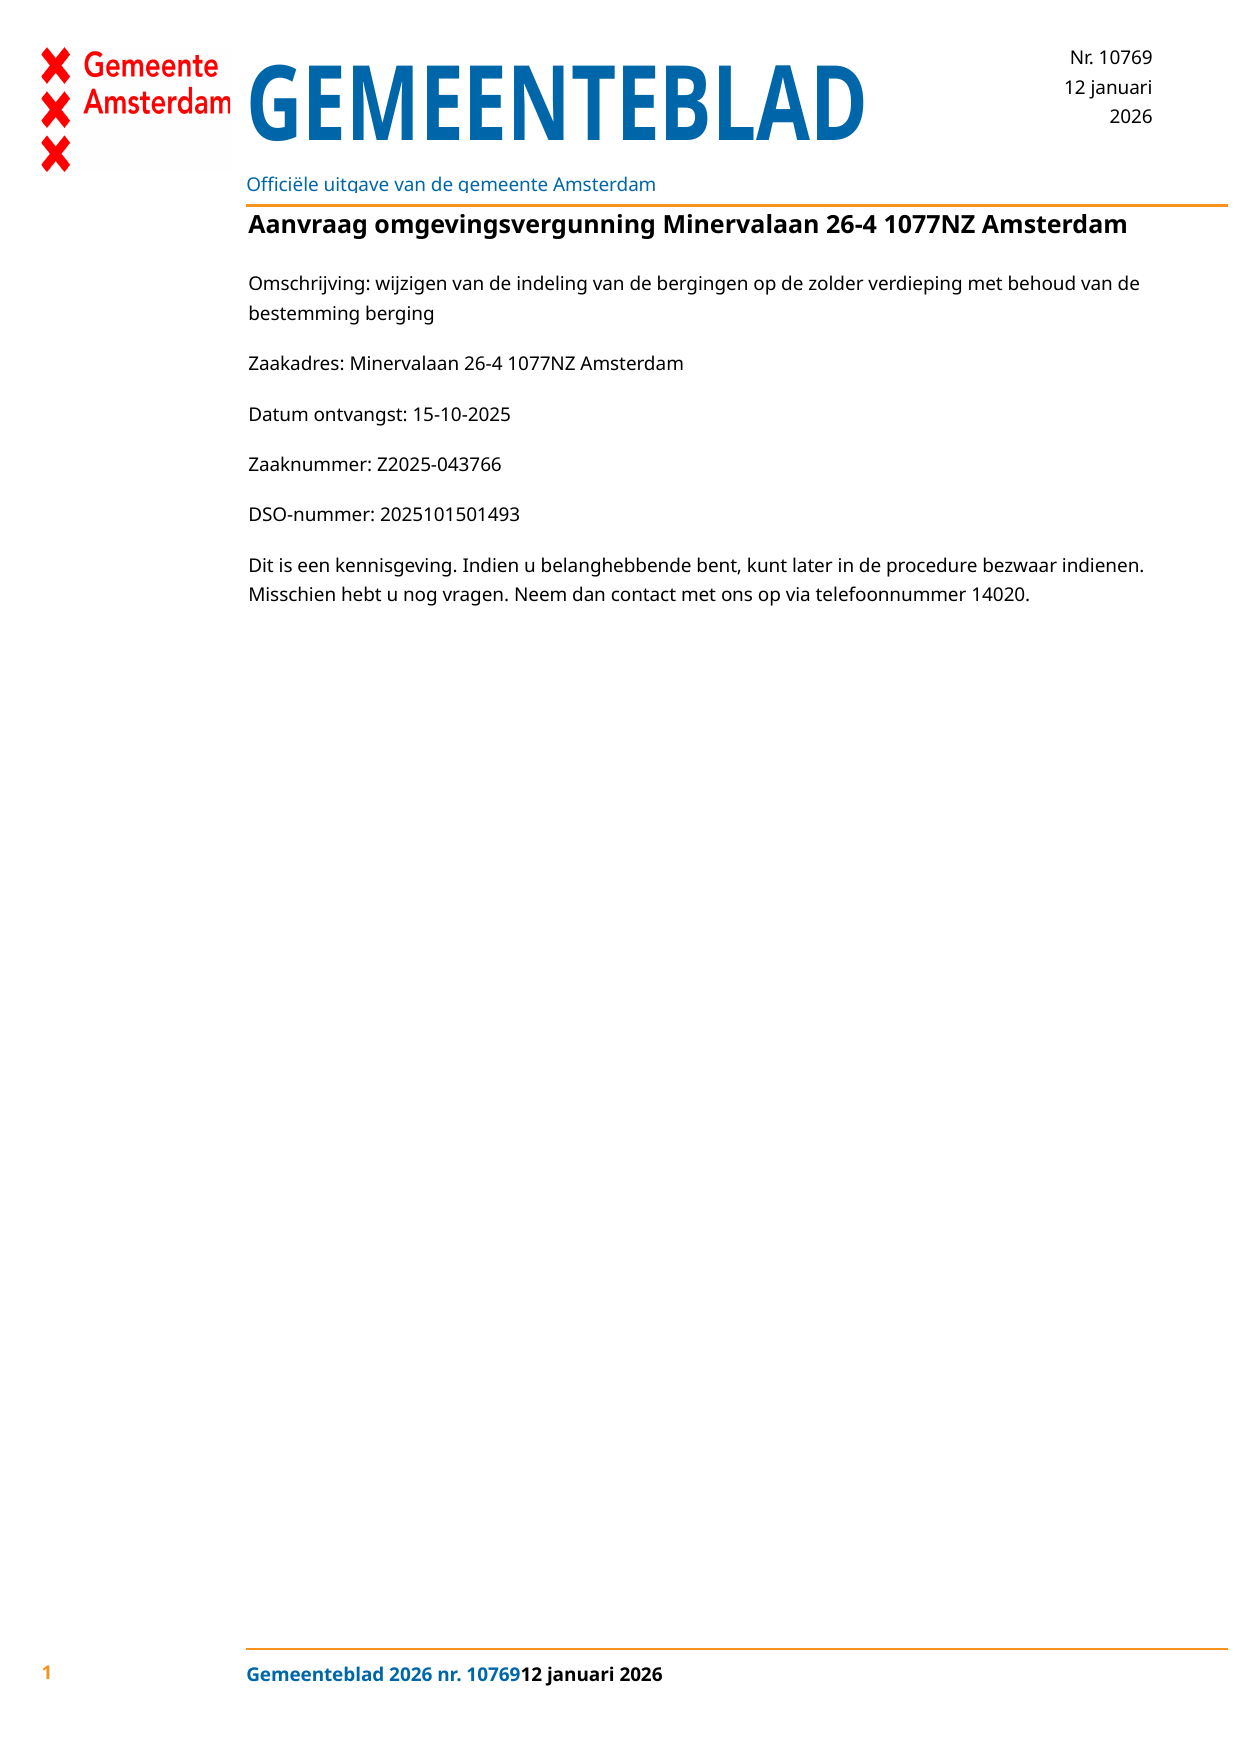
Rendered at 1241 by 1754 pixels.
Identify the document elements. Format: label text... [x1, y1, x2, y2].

picture [41, 47, 231, 172]
text Omschrijving: wijzigen van de indeling van de bergingen op de zolder verdieping met behoud van de bestemming berging [248, 270, 1152, 326]
text Dit is een kennisgeving. Indien u belanghebbende bent, kunt later in de procedure bezwaar indienen. Misschien hebt u nog vragen. Neem dan contact met ons op via telefoonnummer 14020. [248, 552, 1152, 607]
text Zaaknummer: Z2025-043766 [248, 451, 1152, 477]
text DSO-nummer: 2025101501493 [248, 502, 1152, 527]
text Aanvraag omgevingsvergunning Minervalaan 26-4 1077NZ Amsterdam [248, 207, 1152, 241]
text Datum ontvangst: 15-10-2025 [248, 401, 1152, 426]
text Zaakadres: Minervalaan 26-4 1077NZ Amsterdam [248, 350, 1152, 376]
